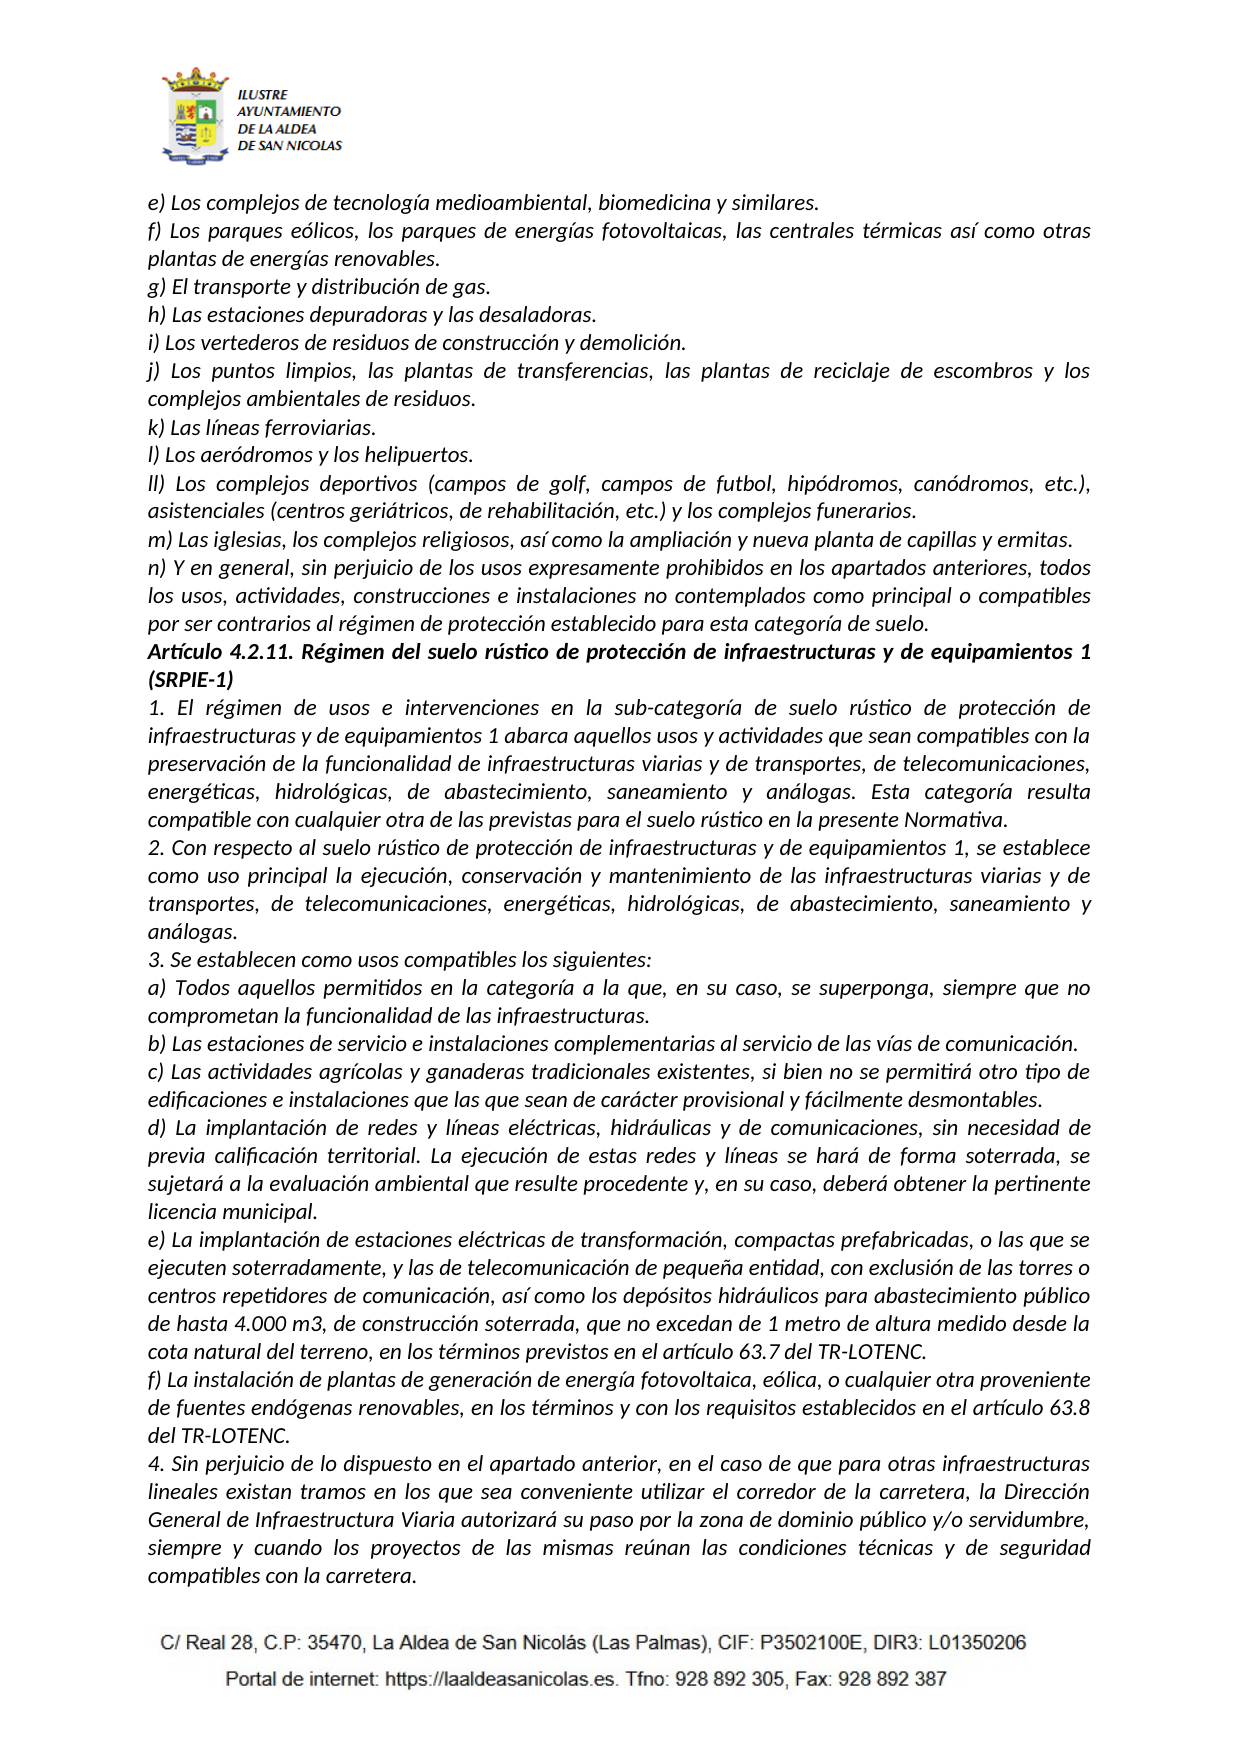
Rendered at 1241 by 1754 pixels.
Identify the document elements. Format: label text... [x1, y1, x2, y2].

text 4. Sin perjuicio de lo dispuesto en el apartado anterior, en el caso de que para otras infraestructuras lineales existan tramos en los que sea conveniente utilizar el corredor de la carretera, la Dirección General de Infraestructura Viaria autorizará su paso por la zona de dominio público y/o servidumbre, siempre y cuando los proyectos de las mismas reúnan las condiciones técnicas y de seguridad compatibles con la carretera. [148, 1449, 1093, 1589]
text e) La implantación de estaciones eléctricas de transformación, compactas prefabricadas, o las que se ejecuten soterradamente, y las de telecomunicación de pequeña entidad, con exclusión de las torres o centros repetidores de comunicación, así como los depósitos hidráulicos para abastecimiento público de hasta 4.000 m3, de construcción soterrada, que no excedan de 1 metro de altura medido desde la cota natural del terreno, en los términos previstos en el artículo 63.7 del TR-LOTENC. [148, 1225, 1093, 1365]
picture [148, 59, 358, 173]
text a) Todos aquellos permitidos en la categoría a la que, en su caso, se superponga, siempre que no comprometan la funcionalidad de las infraestructuras. [148, 973, 1093, 1029]
text l) Los aeródromos y los helipuertos. [148, 441, 1093, 469]
text f) La instalación de plantas de generación de energía fotovoltaica, eólica, o cualquier otra proveniente de fuentes endógenas renovables, en los términos y con los requisitos establecidos en el artículo 63.8 del TR-LOTENC. [148, 1365, 1093, 1449]
picture [148, 1626, 1034, 1695]
text b) Las estaciones de servicio e instalaciones complementarias al servicio de las vías de comunicación. [148, 1029, 1093, 1057]
text g) El transporte y distribución de gas. [148, 272, 1093, 301]
text Artículo 4.2.11. Régimen del suelo rústico de protección de infraestructuras y de equipamientos 1 (SRPIE-1) [148, 637, 1093, 693]
text c) Las actividades agrícolas y ganaderas tradicionales existentes, si bien no se permitirá otro tipo de edificaciones e instalaciones que las que sean de carácter provisional y fácilmente desmontables. [148, 1057, 1093, 1113]
text 1. El régimen de usos e intervenciones en la sub-categoría de suelo rústico de protección de infraestructuras y de equipamientos 1 abarca aquellos usos y actividades que sean compatibles con la preservación de la funcionalidad de infraestructuras viarias y de transportes, de telecomunicaciones, energéticas, hidrológicas, de abastecimiento, saneamiento y análogas. Esta categoría resulta compatible con cualquier otra de las previstas para el suelo rústico en la presente Normativa. [148, 693, 1093, 833]
text d) La implantación de redes y líneas eléctricas, hidráulicas y de comunicaciones, sin necesidad de previa calificación territorial. La ejecución de estas redes y líneas se hará de forma soterrada, se sujetará a la evaluación ambiental que resulte procedente y, en su caso, deberá obtener la pertinente licencia municipal. [148, 1113, 1093, 1225]
text f) Los parques eólicos, los parques de energías fotovoltaicas, las centrales térmicas así como otras plantas de energías renovables. [148, 216, 1093, 272]
text n) Y en general, sin perjuicio de los usos expresamente prohibidos en los apartados anteriores, todos los usos, actividades, construcciones e instalaciones no contemplados como principal o compatibles por ser contrarios al régimen de protección establecido para esta categoría de suelo. [148, 553, 1093, 637]
text 2. Con respecto al suelo rústico de protección de infraestructuras y de equipamientos 1, se establece como uso principal la ejecución, conservación y mantenimiento de las infraestructuras viarias y de transportes, de telecomunicaciones, energéticas, hidrológicas, de abastecimiento, saneamiento y análogas. [148, 833, 1093, 945]
text 3. Se establecen como usos compatibles los siguientes: [148, 945, 1093, 973]
text i) Los vertederos de residuos de construcción y demolición. [148, 328, 1093, 357]
text m) Las iglesias, los complejos religiosos, así como la ampliación y nueva planta de capillas y ermitas. [148, 525, 1093, 553]
text e) Los complejos de tecnología medioambiental, biomedicina y similares. [148, 188, 1093, 216]
text k) Las líneas ferroviarias. [148, 413, 1093, 441]
text ll) Los complejos deportivos (campos de golf, campos de futbol, hipódromos, canódromos, etc.), asistenciales (centros geriátricos, de rehabilitación, etc.) y los complejos funerarios. [148, 469, 1093, 525]
text j) Los puntos limpios, las plantas de transferencias, las plantas de reciclaje de escombros y los complejos ambientales de residuos. [148, 357, 1093, 413]
text h) Las estaciones depuradoras y las desaladoras. [148, 301, 1093, 328]
